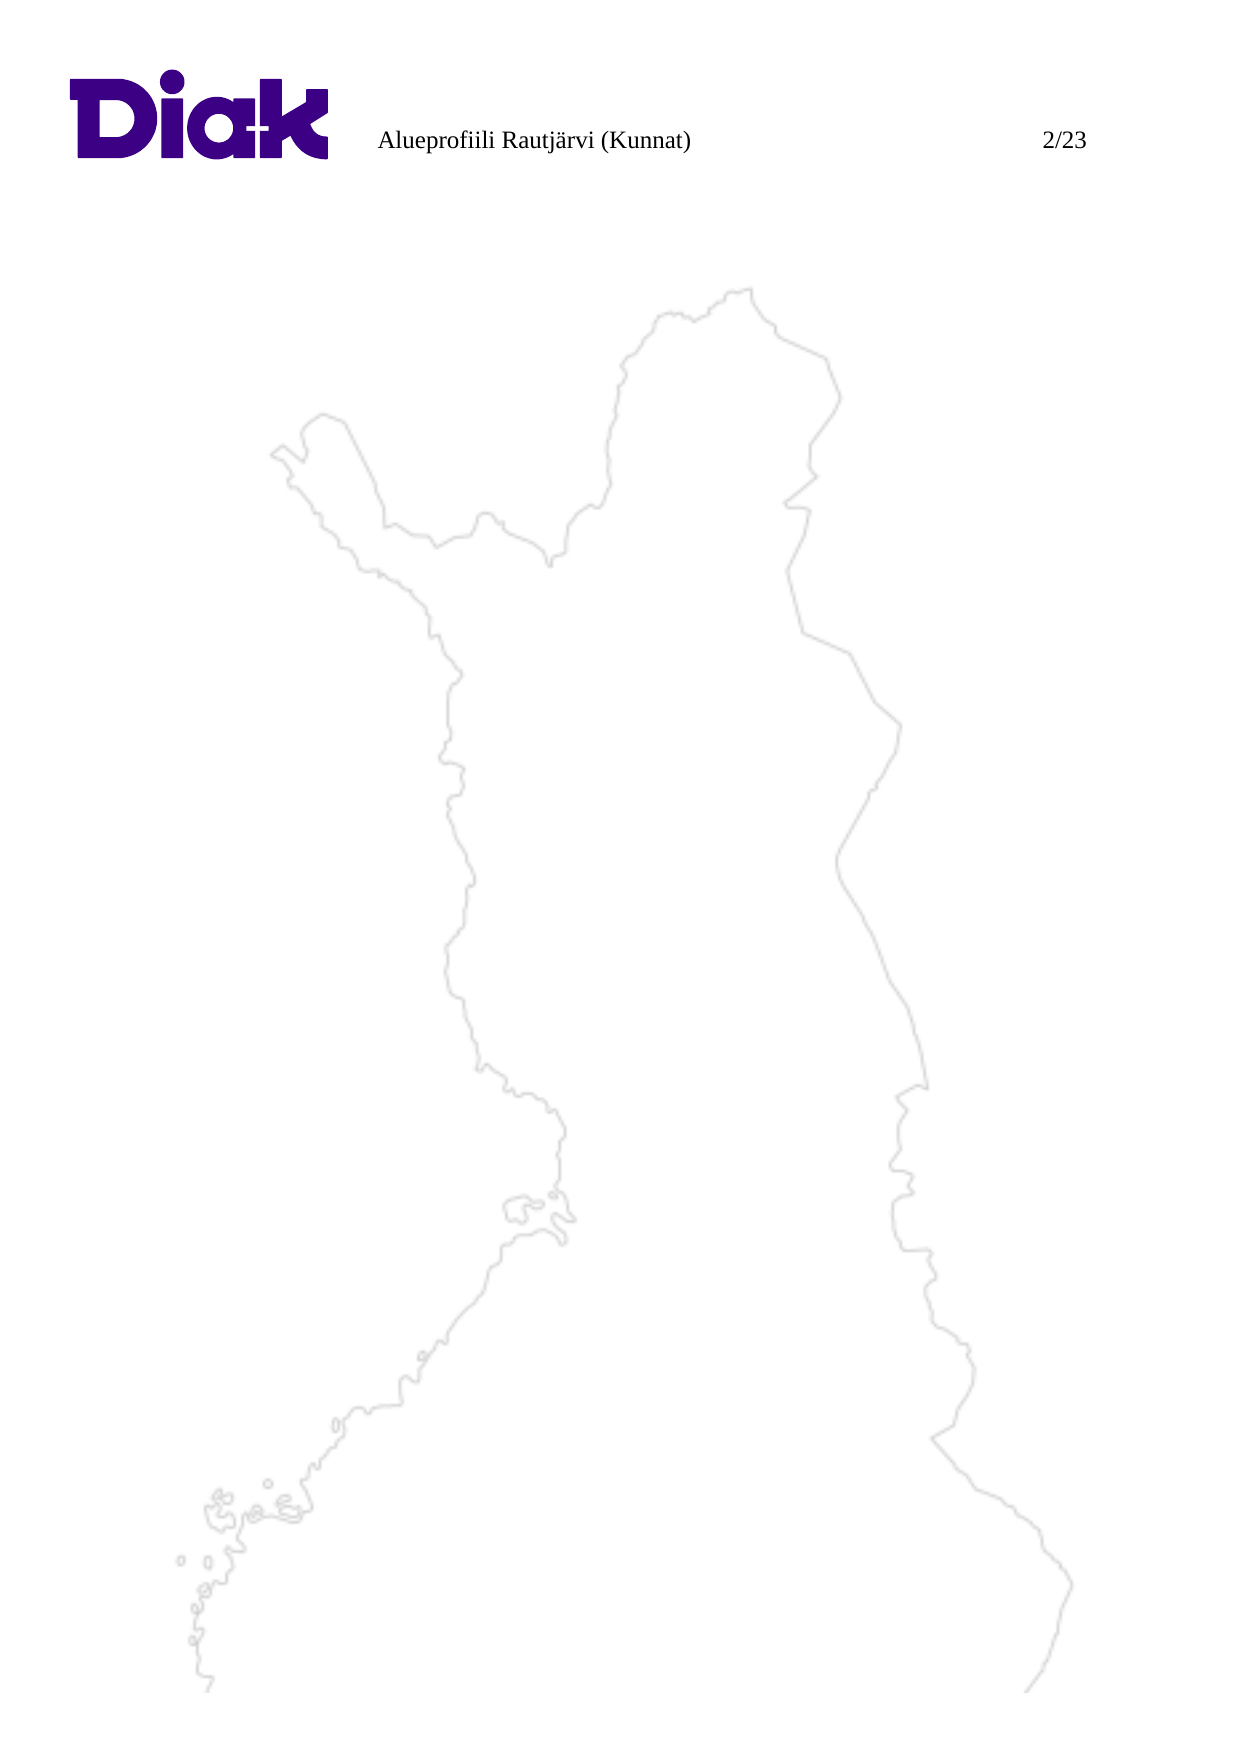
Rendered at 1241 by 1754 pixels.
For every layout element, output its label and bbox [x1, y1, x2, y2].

picture [61, 196, 1179, 1693]
